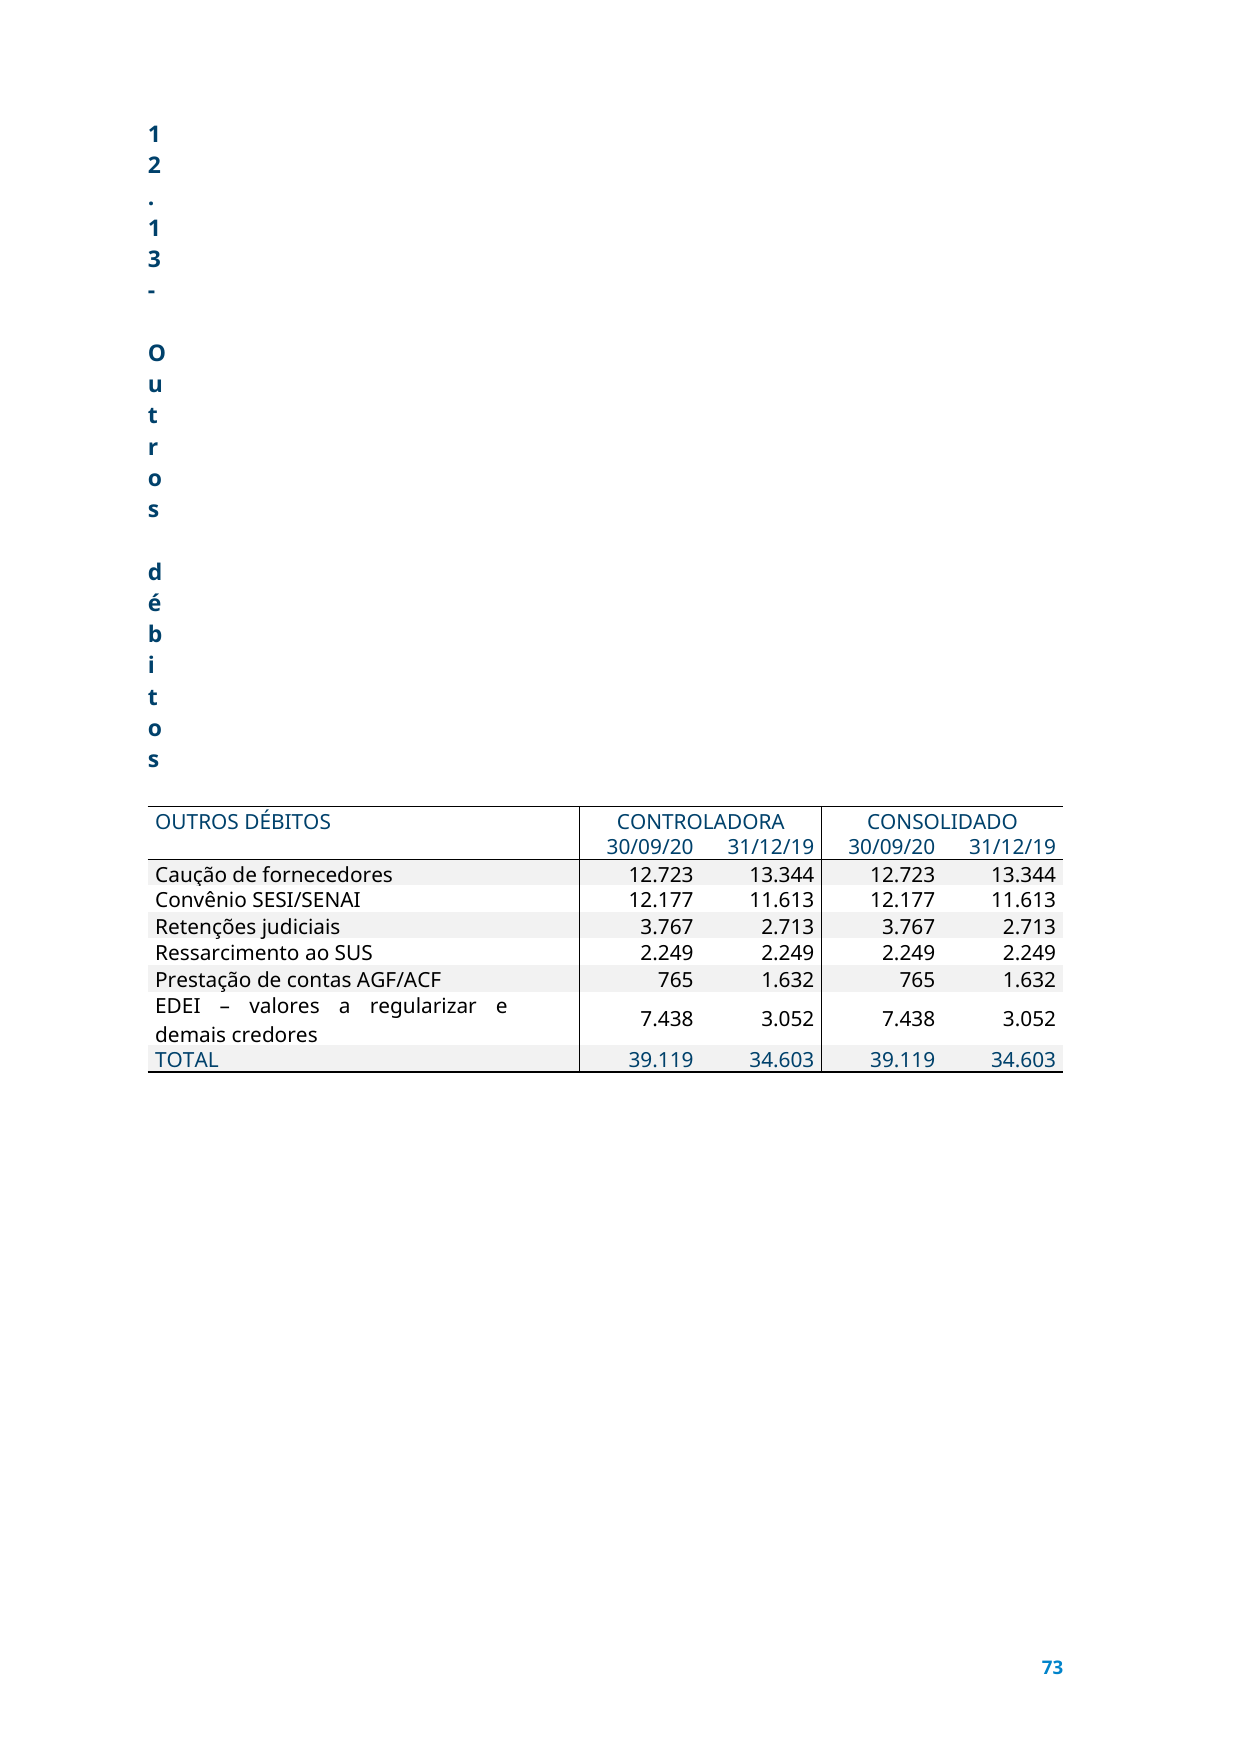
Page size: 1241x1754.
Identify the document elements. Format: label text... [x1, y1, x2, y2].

table_cell [515, 860, 579, 885]
table_cell [148, 832, 515, 859]
table_cell [515, 912, 579, 938]
table_cell Convênio SESI/SENAI [148, 885, 515, 912]
table_cell 31/12/19 [701, 832, 821, 859]
table_cell 2.249 [701, 939, 821, 965]
table_cell [515, 885, 579, 912]
table_cell 1.632 [701, 965, 821, 992]
table_cell 30/09/20 [580, 832, 701, 859]
table_cell 1.632 [942, 965, 1063, 992]
table_cell 2.713 [701, 912, 821, 938]
table_cell 13.344 [701, 860, 821, 885]
table_cell 11.613 [701, 885, 821, 912]
table_cell 7.438 [580, 992, 701, 1045]
table_cell 39.119 [822, 1045, 942, 1071]
table_cell 765 [580, 965, 701, 992]
table_cell 2.713 [942, 912, 1063, 938]
table_cell [515, 939, 579, 965]
table_cell Retenções judiciais [148, 912, 515, 938]
table_cell 3.767 [580, 912, 701, 938]
table_cell [515, 1045, 579, 1071]
table_cell Caução de fornecedores [148, 860, 515, 885]
table_cell TOTAL [148, 1045, 515, 1071]
table_cell 765 [822, 965, 942, 992]
table_cell 3.052 [701, 992, 821, 1045]
table_cell Prestação de contas AGF/ACF [148, 965, 515, 992]
table_cell 12.177 [822, 885, 942, 912]
table_cell [515, 992, 579, 1045]
table_header [515, 807, 579, 832]
table_cell 2.249 [942, 939, 1063, 965]
table_header CONSOLIDADO [822, 807, 1063, 832]
table_cell 30/09/20 [822, 832, 942, 859]
table_header CONTROLADORA [580, 807, 821, 832]
table_cell 34.603 [701, 1045, 821, 1071]
table_cell 3.767 [822, 912, 942, 938]
table_cell 7.438 [822, 992, 942, 1045]
table_cell 12.177 [580, 885, 701, 912]
table_cell 31/12/19 [942, 832, 1063, 859]
table_cell 3.052 [942, 992, 1063, 1045]
table_cell 12.723 [822, 860, 942, 885]
table_cell 13.344 [942, 860, 1063, 885]
table_cell Ressarcimento ao SUS [148, 939, 515, 965]
table_cell 34.603 [942, 1045, 1063, 1071]
table_cell [515, 965, 579, 992]
table_cell 11.613 [942, 885, 1063, 912]
table_header OUTROS DÉBITOS [148, 807, 515, 832]
table_cell [515, 832, 579, 859]
table_cell 2.249 [580, 939, 701, 965]
table_cell 12.723 [580, 860, 701, 885]
table_cell EDEI – valores a regularizar e demais credores [148, 992, 515, 1045]
table_cell 2.249 [822, 939, 942, 965]
table_cell 39.119 [580, 1045, 701, 1071]
